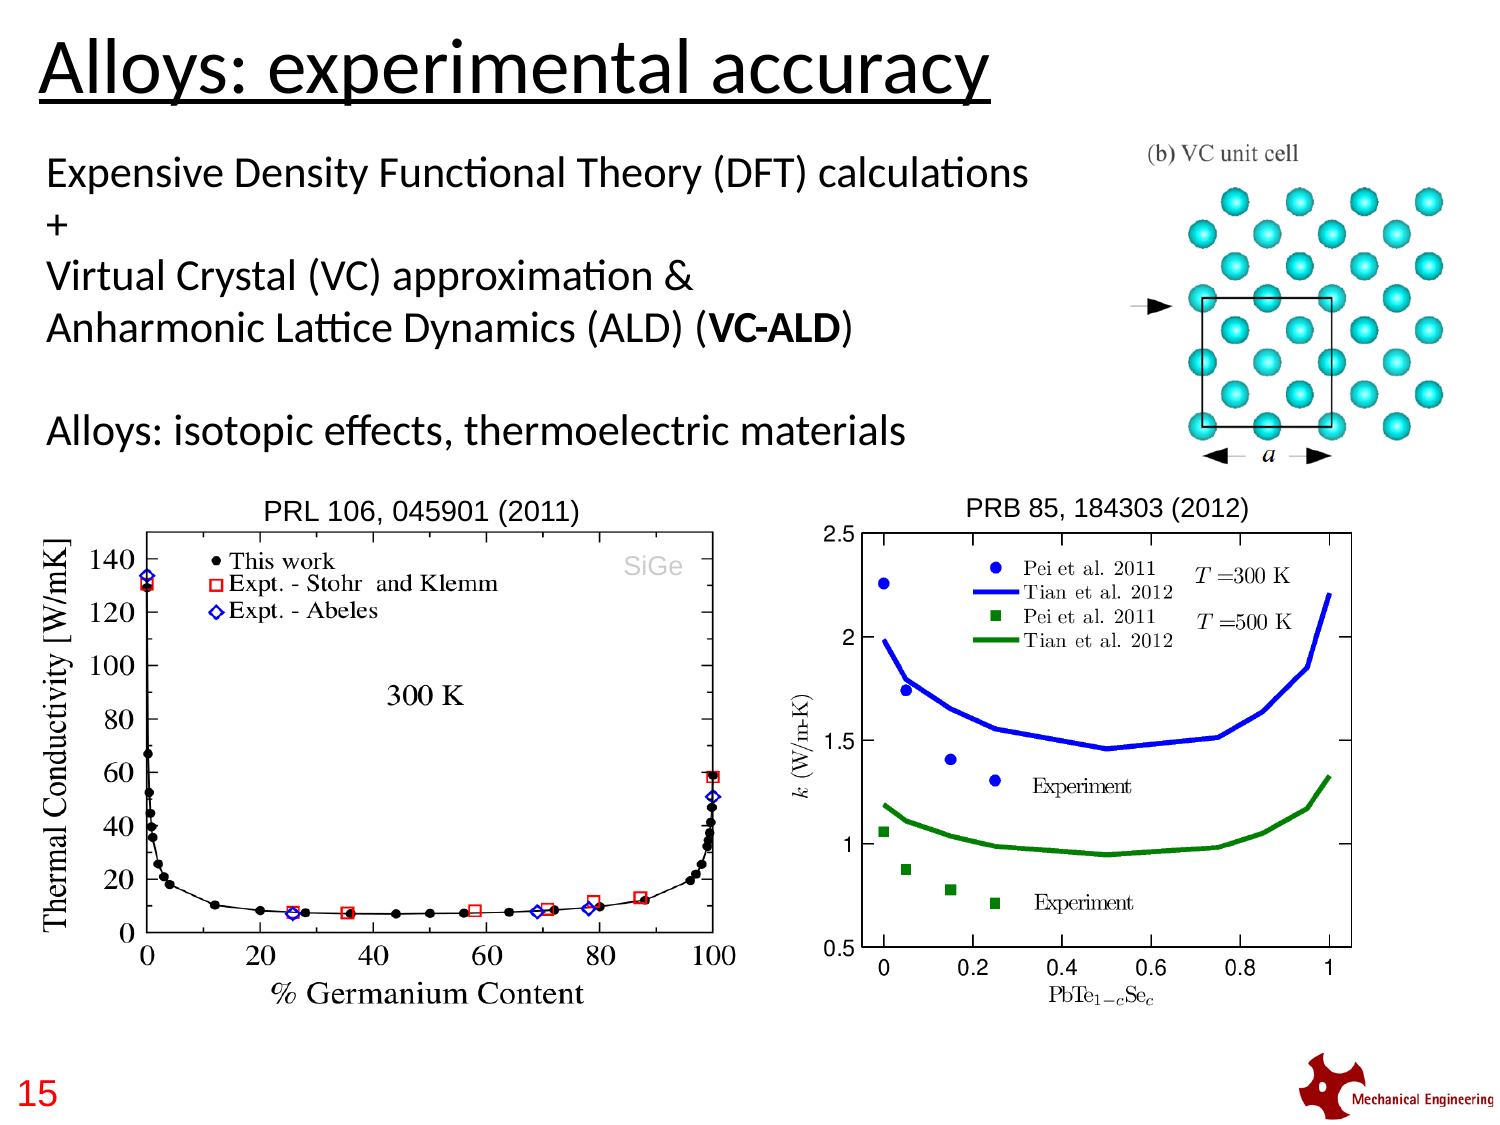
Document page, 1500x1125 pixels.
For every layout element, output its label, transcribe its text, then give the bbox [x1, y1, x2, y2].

list Expensive Density Functional Theory (DFT) calculations + Virtual Crystal (VC) approximation & Anharmonic Lattice Dynamics (ALD) (VC-ALD) Alloys: isotopic effects, thermoelectric materials [0, 146, 1130, 471]
picture [1130, 130, 1461, 482]
picture [1298, 1053, 1494, 1120]
title Alloys: experimental accuracy [23, 0, 1374, 168]
picture [27, 520, 757, 1019]
text_box PRB 85, 184303 (2012) [950, 485, 1296, 543]
text_box SiGe [608, 543, 721, 601]
picture [785, 504, 1371, 1007]
text_box PRL 106, 045901 (2011) [248, 487, 684, 545]
